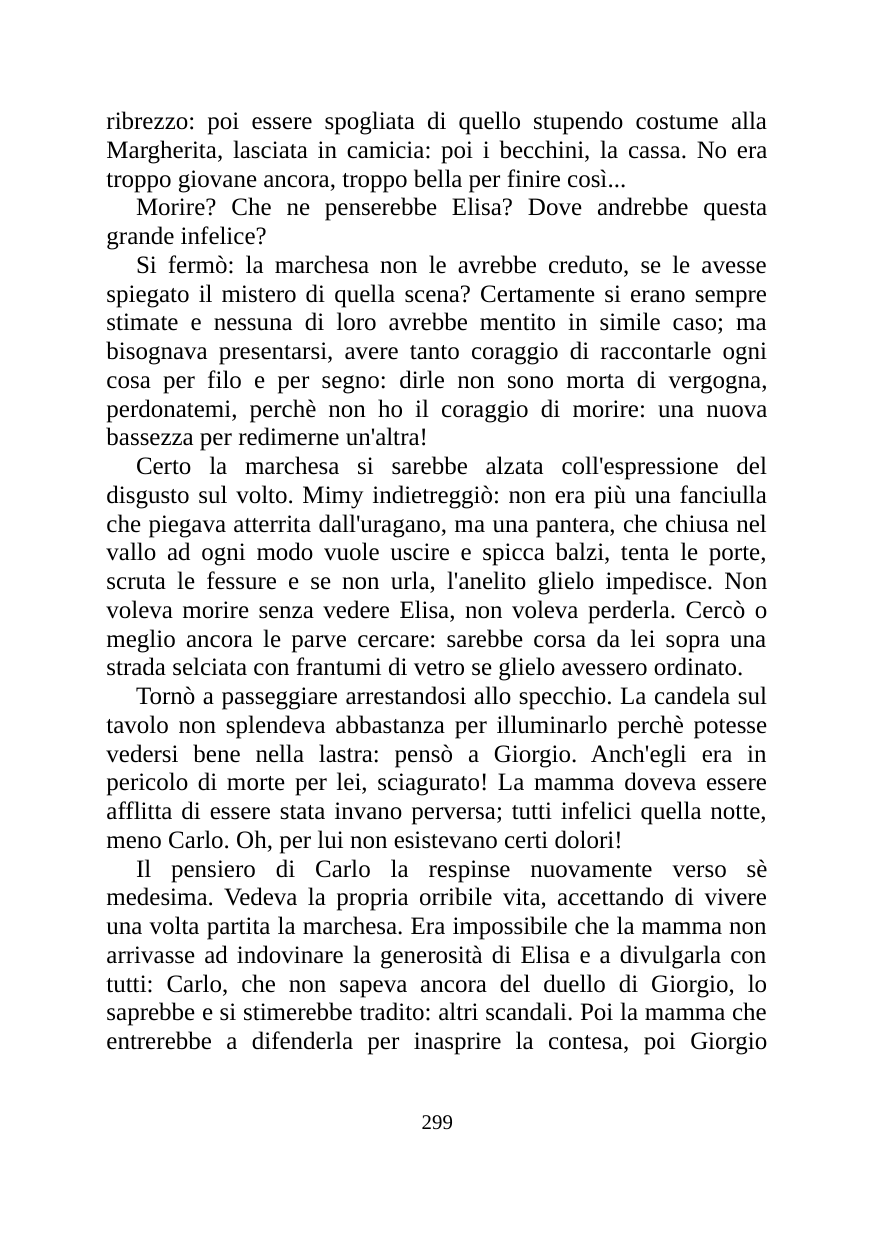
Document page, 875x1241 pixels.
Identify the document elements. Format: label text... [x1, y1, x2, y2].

text Si fermò: la marchesa non le avrebbe creduto, se le avesse spiegato il mistero di quella scena? Certamente si erano sempre stimate e nessuna di loro avrebbe mentito in simile caso; ma bisognava presentarsi, avere tanto coraggio di raccontarle ogni cosa per filo e per segno: dirle non sono morta di vergogna, perdonatemi, perchè non ho il coraggio di morire: una nuova bassezza per redimerne un'altra! [106, 250, 768, 451]
text ribrezzo: poi essere spogliata di quello stupendo costume alla Margherita, lasciata in camicia: poi i becchini, la cassa. No era troppo giovane ancora, troppo bella per finire così... [106, 106, 768, 192]
text Morire? Che ne penserebbe Elisa? Dove andrebbe questa grande infelice? [106, 192, 768, 250]
text Tornò a passeggiare arrestandosi allo specchio. La candela sul tavolo non splendeva abbastanza per illuminarlo perchè potesse vedersi bene nella lastra: pensò a Giorgio. Anch'egli era in pericolo di morte per lei, sciagurato! La mamma doveva essere afflitta di essere stata invano perversa; tutti infelici quella notte, meno Carlo. Oh, per lui non esistevano certi dolori! [106, 681, 768, 854]
text Il pensiero di Carlo la respinse nuovamente verso sè medesima. Vedeva la propria orribile vita, accettando di vivere una volta partita la marchesa. Era impossibile che la mamma non arrivasse ad indovinare la generosità di Elisa e a divulgarla con tutti: Carlo, che non sapeva ancora del duello di Giorgio, lo saprebbe e si stimerebbe tradito: altri scandali. Poi la mamma che entrerebbe a difenderla per inasprire la contesa, poi Giorgio [106, 854, 768, 1055]
text Certo la marchesa si sarebbe alzata coll'espressione del disgusto sul volto. Mimy indietreggiò: non era più una fanciulla che piegava atterrita dall'uragano, ma una pantera, che chiusa nel vallo ad ogni modo vuole uscire e spicca balzi, tenta le porte, scruta le fessure e se non urla, l'anelito glielo impedisce. Non voleva morire senza vedere Elisa, non voleva perderla. Cercò o meglio ancora le parve cercare: sarebbe corsa da lei sopra una strada selciata con frantumi di vetro se glielo avessero ordinato. [106, 451, 768, 681]
